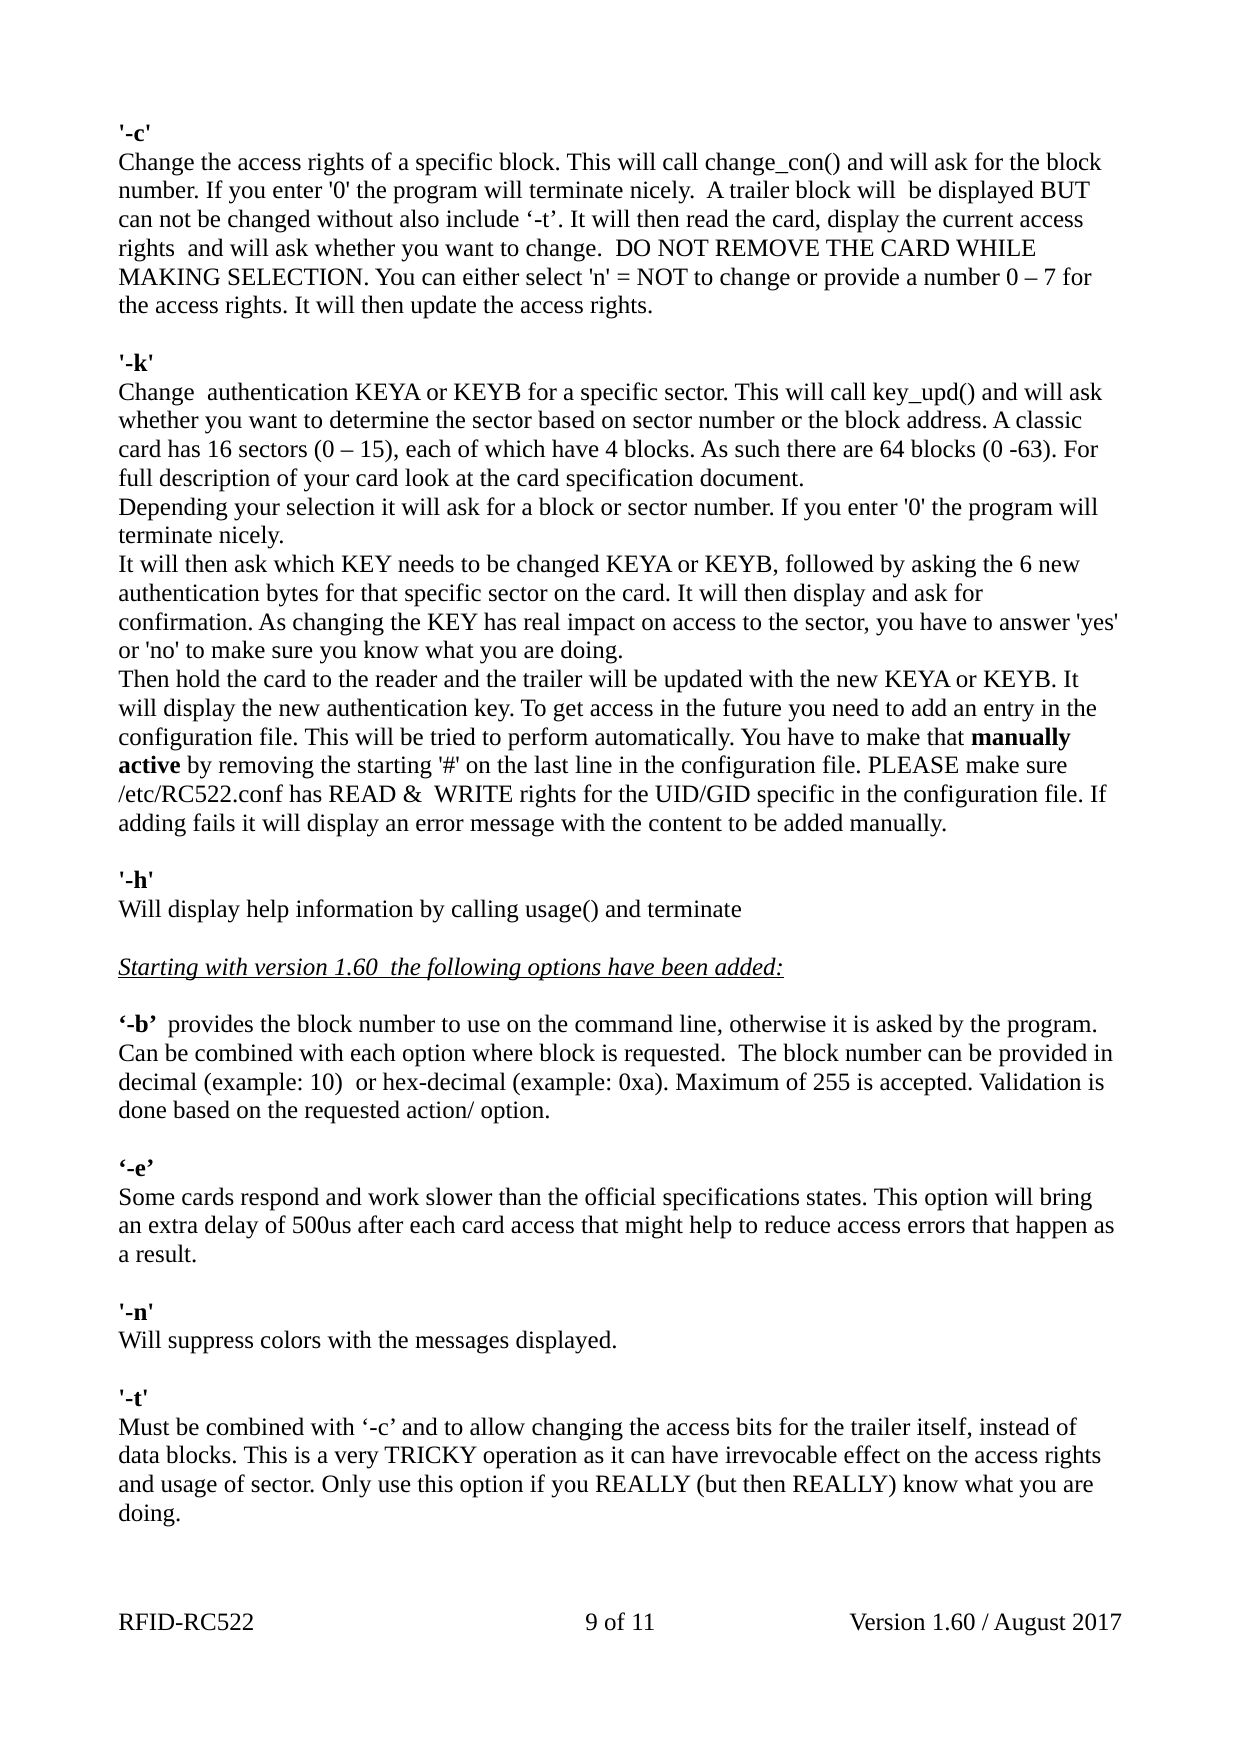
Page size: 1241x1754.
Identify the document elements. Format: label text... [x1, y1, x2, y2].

text '-k' [118, 348, 1122, 377]
text Depending your selection it will ask for a block or sector number. If you enter '0' the program will terminate nicely. [118, 492, 1122, 549]
text Then hold the card to the reader and the trailer will be updated with the new KEYA or KEYB. It will display the new authentication key. To get access in the future you need to add an entry in the configuration file. This will be tried to perform automatically. You have to make that manually active by removing the starting '#' on the last line in the configuration file. PLEASE make sure /etc/RC522.conf has READ & WRITE rights for the UID/GID specific in the configuration file. If adding fails it will display an error message with the content to be added manually. [118, 664, 1122, 837]
text Must be combined with ‘-c’ and to allow changing the access bits for the trailer itself, instead of data blocks. This is a very TRICKY operation as it can have irrevocable effect on the access rights and usage of sector. Only use this option if you REALLY (but then REALLY) know what you are doing. [118, 1412, 1122, 1527]
text Change the access rights of a specific block. This will call change_con() and will ask for the block number. If you enter '0' the program will terminate nicely. A trailer block will be displayed BUT can not be changed without also include ‘-t’. It will then read the card, display the current access rights and will ask whether you want to change. DO NOT REMOVE THE CARD WHILE MAKING SELECTION. You can either select 'n' = NOT to change or provide a number 0 – 7 for the access rights. It will then update the access rights. [118, 147, 1122, 319]
text Change authentication KEYA or KEYB for a specific sector. This will call key_upd() and will ask whether you want to determine the sector based on sector number or the block address. A classic card has 16 sectors (0 – 15), each of which have 4 blocks. As such there are 64 blocks (0 -63). For full description of your card look at the card specification document. [118, 377, 1122, 492]
text ‘-e’ [118, 1153, 1122, 1182]
text Starting with version 1.60 the following options have been added: [118, 952, 1122, 981]
text Some cards respond and work slower than the official specifications states. This option will bring an extra delay of 500us after each card access that might help to reduce access errors that happen as a result. [118, 1182, 1122, 1268]
text '-n' [118, 1297, 1122, 1326]
text '-h' [118, 866, 1122, 894]
text '-t' [118, 1383, 1122, 1412]
text It will then ask which KEY needs to be changed KEYA or KEYB, followed by asking the 6 new authentication bytes for that specific sector on the card. It will then display and ask for confirmation. As changing the KEY has real impact on access to the sector, you have to answer 'yes' or 'no' to make sure you know what you are doing. [118, 549, 1122, 664]
text Will suppress colors with the messages displayed. [118, 1326, 1122, 1354]
text '-c' [118, 118, 1122, 147]
text Will display help information by calling usage() and terminate [118, 894, 1122, 923]
text ‘-b’ provides the block number to use on the command line, otherwise it is asked by the program. Can be combined with each option where block is requested. The block number can be provided in decimal (example: 10) or hex-decimal (example: 0xa). Maximum of 255 is accepted. Validation is done based on the requested action/ option. [118, 1009, 1122, 1124]
